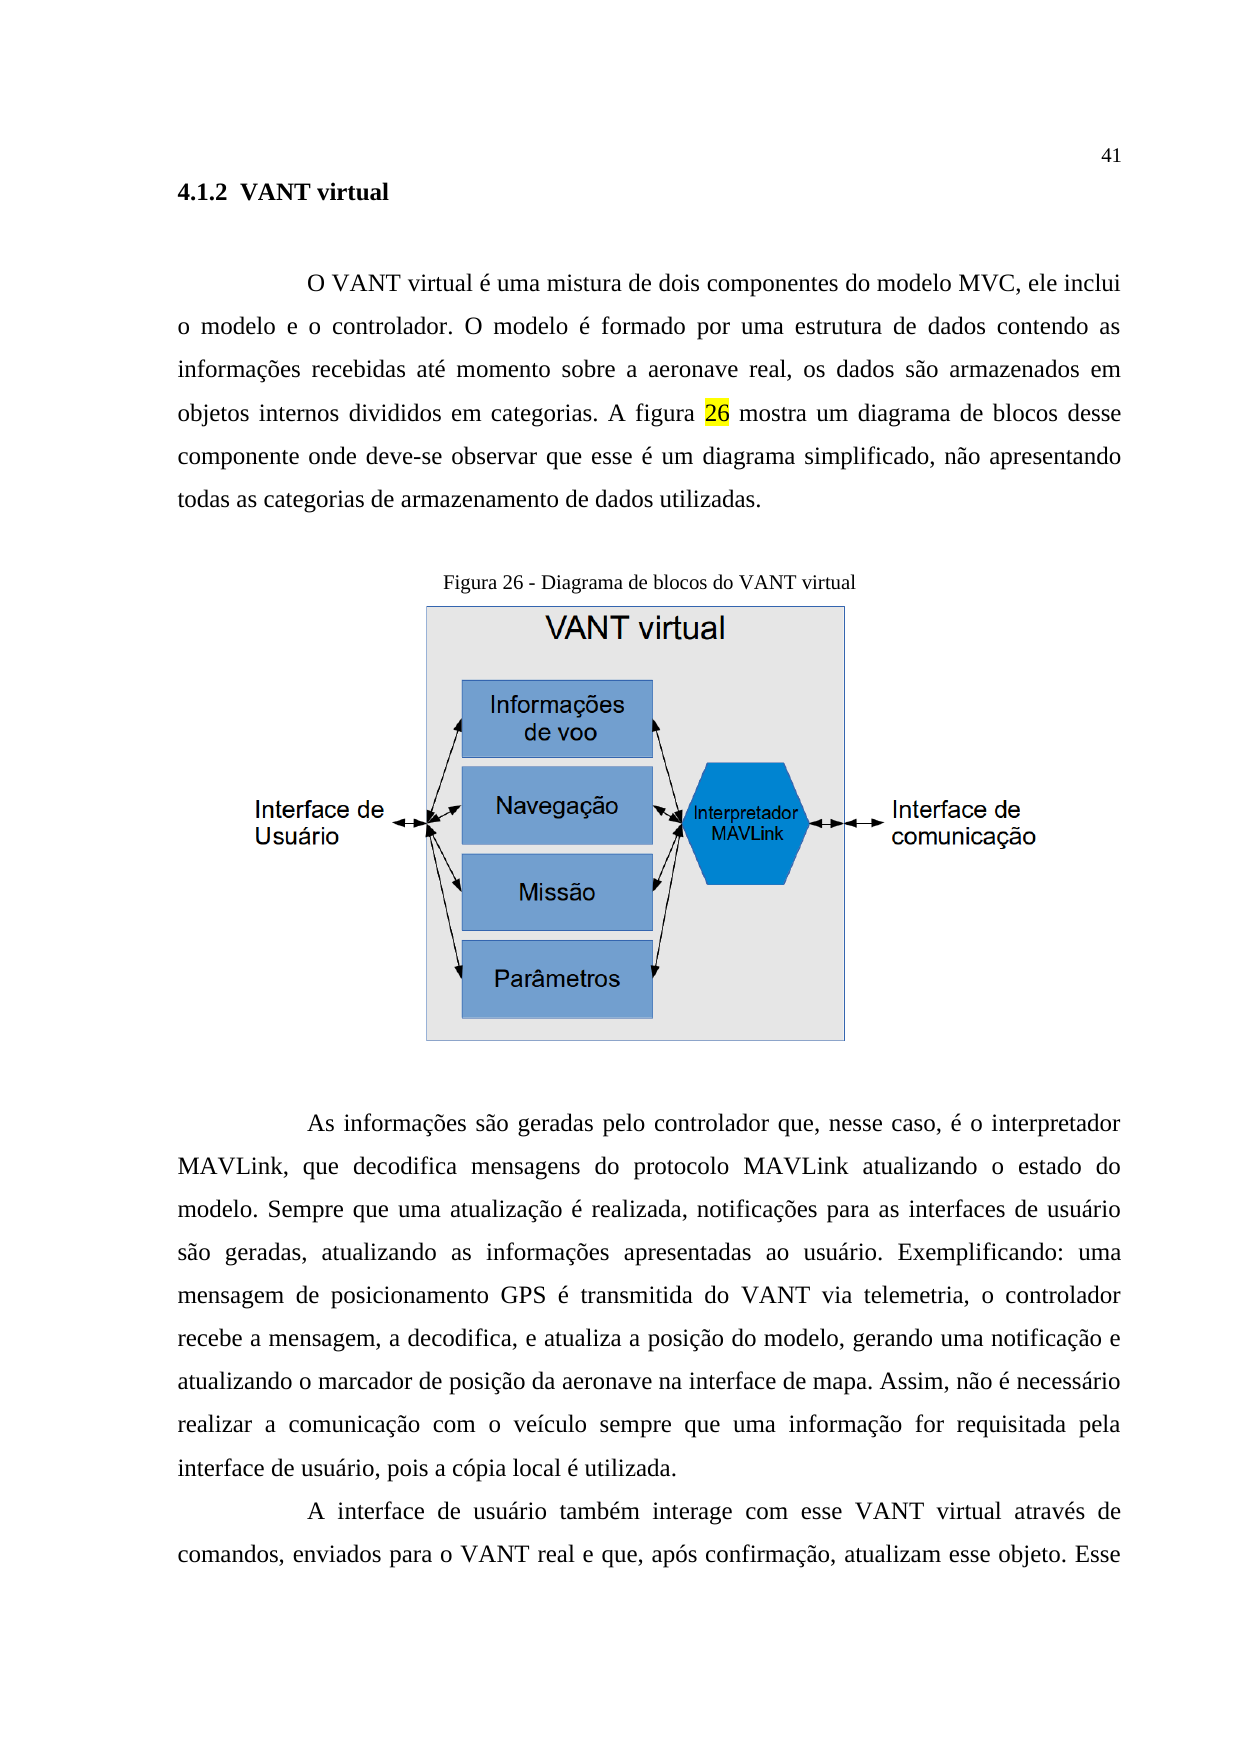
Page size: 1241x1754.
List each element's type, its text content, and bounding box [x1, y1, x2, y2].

text O VANT virtual é uma mistura de dois componentes do modelo MVC, ele inclui o modelo e o controlador. O modelo é formado por uma estrutura de dados contendo as informações recebidas até momento sobre a aeronave real, os dados são armazenados em objetos internos divididos em categorias. A figura 26 mostra um diagrama de blocos desse componente onde deve-se observar que esse é um diagrama simplificado, não apresentando todas as categorias de armazenamento de dados utilizadas. [177, 268, 1122, 513]
text A interface de usuário também interage com esse VANT virtual através de comandos, enviados para o VANT real e que, após confirmação, atualizam esse objeto. Esse [177, 1496, 1122, 1568]
picture [247, 606, 1052, 1041]
list Diagrama de blocos do VANT virtual [177, 570, 1122, 594]
text As informações são geradas pelo controlador que, nesse caso, é o interpretador MAVLink, que decodifica mensagens do protocolo MAVLink atualizando o estado do modelo. Sempre que uma atualização é realizada, notificações para as interfaces de usuário são geradas, atualizando as informações apresentadas ao usuário. Exemplificando: uma mensagem de posicionamento GPS é transmitida do VANT via telemetria, o controlador recebe a mensagem, a decodifica, e atualiza a posição do modelo, gerando uma notificação e atualizando o marcador de posição da aeronave na interface de mapa. Assim, não é necessário realizar a comunicação com o veículo sempre que uma informação for requisitada pela interface de usuário, pois a cópia local é utilizada. [177, 1108, 1122, 1481]
subtitle VANT virtual [177, 177, 1122, 206]
